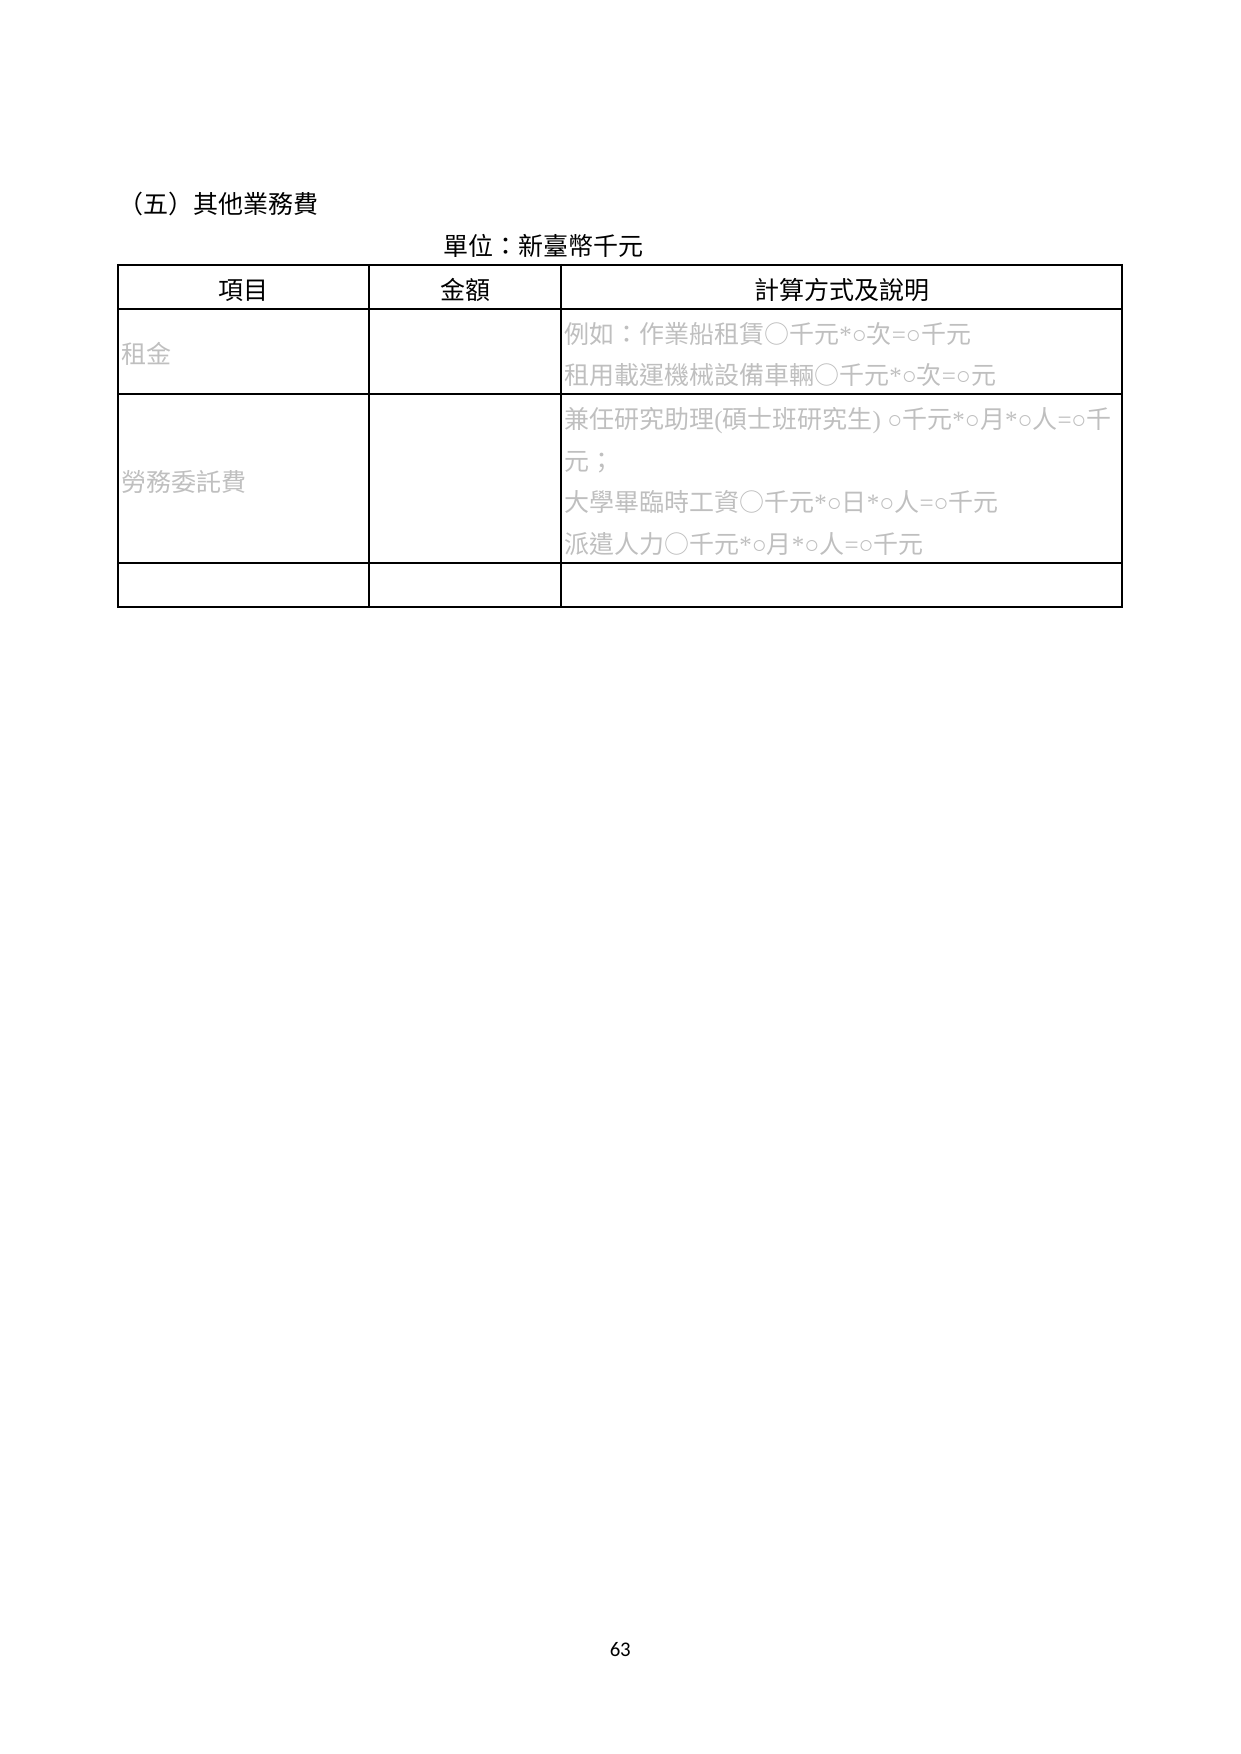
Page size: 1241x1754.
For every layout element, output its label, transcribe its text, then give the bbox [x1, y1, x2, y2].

table_cell [119, 564, 368, 606]
table_header 項目 [119, 266, 368, 308]
table_cell [370, 395, 560, 562]
table_header 金額 [370, 266, 560, 308]
table_cell 勞務委託費 [119, 395, 368, 562]
table_cell [370, 310, 560, 393]
table_cell 例如：作業船租賃○千元*○次=○千元 租用載運機械設備車輛○千元*○次=○元 [562, 310, 1121, 393]
table_cell [370, 564, 560, 606]
text （五）其他業務費 [118, 181, 1122, 222]
text 單位：新臺幣千元 [118, 222, 1122, 264]
table_cell 租金 [119, 310, 368, 393]
table_cell 兼任研究助理(碩士班研究生) ○千元*○月*○人=○千元； 大學畢臨時工資○千元*○日*○人=○千元 派遣人力○千元*○月*○人=○千元 [562, 395, 1121, 562]
table_header 計算方式及說明 [562, 266, 1121, 308]
table_cell [562, 564, 1121, 606]
